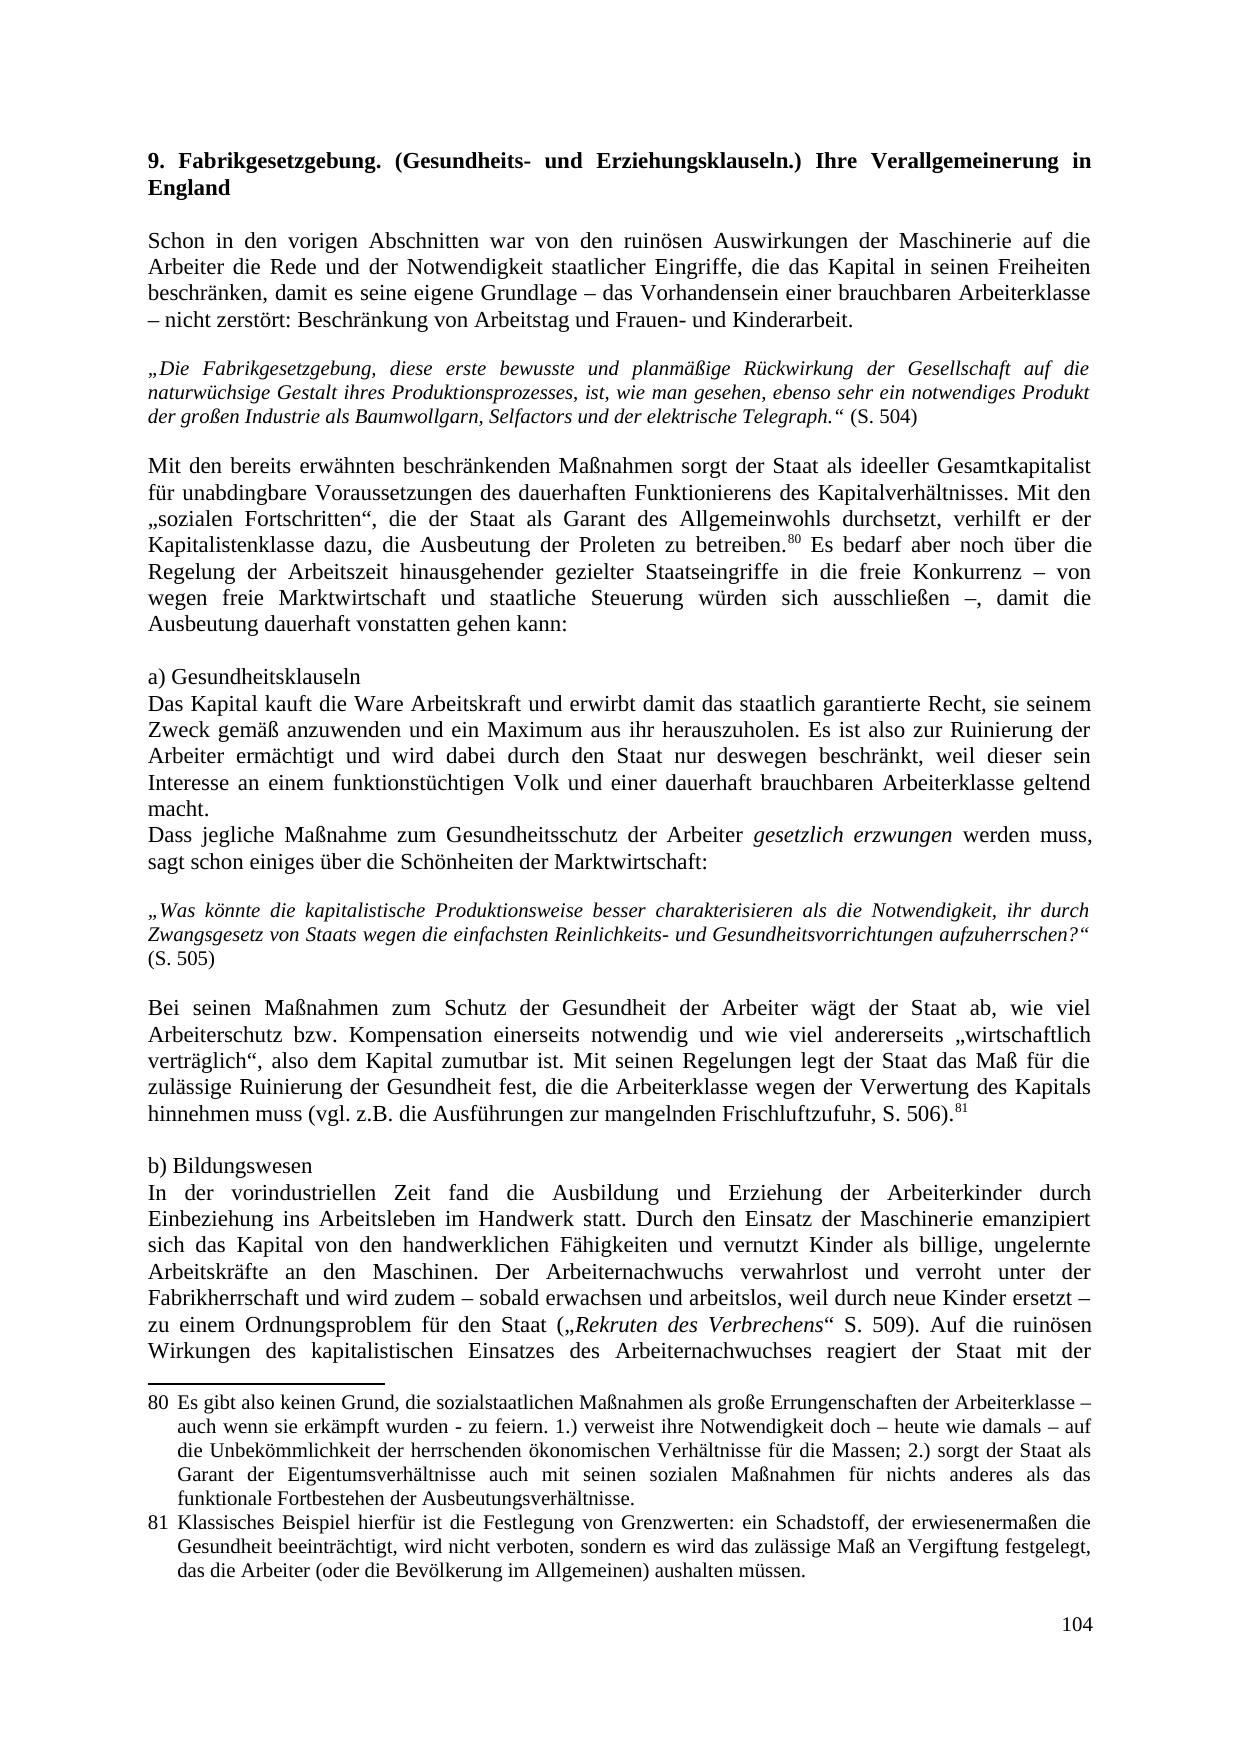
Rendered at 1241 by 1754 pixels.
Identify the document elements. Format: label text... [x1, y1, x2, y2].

text Das Kapital kauft die Ware Arbeitskraft und erwirbt damit das staatlich garantierte Recht, sie seinem Zweck gemäß anzuwenden und ein Maximum aus ihr herauszuholen. Es ist also zur Ruinierung der Arbeiter ermächtigt und wird dabei durch den Staat nur deswegen beschränkt, weil dieser sein Interesse an einem funktionstüchtigen Volk und einer dauerhaft brauchbaren Arbeiterklasse geltend macht. [148, 689, 1093, 821]
text Mit den bereits erwähnten beschränkenden Maßnahmen sorgt der Staat als ideeller Gesamtkapitalist für unabdingbare Voraussetzungen des dauerhaften Funktionierens des Kapitalverhältnisses. Mit den „sozialen Fortschritten“, die der Staat als Garant des Allgemeinwohls durchsetzt, verhilft er der Kapitalistenklasse dazu, die Ausbeutung der Proleten zu betreiben. Es bedarf aber noch über die Regelung der Arbeitszeit hinausgehender gezielter Staatseingriffe in die freie Konkurrenz – von wegen freie Marktwirtschaft und staatliche Steuerung würden sich ausschließen –, damit die Ausbeutung dauerhaft vonstatten gehen kann: [148, 452, 1093, 637]
text 9. Fabrikgesetzgebung. (Gesundheits- und Erziehungsklauseln.) Ihre Verallgemeinerung in England [148, 148, 1093, 200]
text „Was könnte die kapitalistische Produktionsweise besser charakterisieren als die Notwendigkeit, ihr durch Zwangsgesetz von Staats wegen die einfachsten Reinlichkeits- und Gesundheitsvorrichtungen aufzuherrschen?“ (S. 505) [148, 898, 1093, 970]
text Es gibt also keinen Grund, die sozialstaatlichen Maßnahmen als große Errungenschaften der Arbeiterklasse – auch wenn sie erkämpft wurden - zu feiern. 1.) verweist ihre Notwendigkeit doch – heute wie damals – auf die Unbekömmlichkeit der herrschenden ökonomischen Verhältnisse für die Massen; 2.) sorgt der Staat als Garant der Eigentumsverhältnisse auch mit seinen sozialen Maßnahmen für nichts anderes als das funktionale Fortbestehen der Ausbeutungsverhältnisse. [148, 1390, 1093, 1510]
text Bei seinen Maßnahmen zum Schutz der Gesundheit der Arbeiter wägt der Staat ab, wie viel Arbeiterschutz bzw. Kompensation einerseits notwendig und wie viel andererseits „wirtschaftlich verträglich“, also dem Kapital zumutbar ist. Mit seinen Regelungen legt der Staat das Maß für die zulässige Ruinierung der Gesundheit fest, die die Arbeiterklasse wegen der Verwertung des Kapitals hinnehmen muss (vgl. z.B. die Ausführungen zur mangelnden Frischluftzufuhr, S. 506). [148, 994, 1093, 1126]
text Schon in den vorigen Abschnitten war von den ruinösen Auswirkungen der Maschinerie auf die Arbeiter die Rede und der Notwendigkeit staatlicher Eingriffe, die das Kapital in seinen Freiheiten beschränken, damit es seine eigene Grundlage – das Vorhandensein einer brauchbaren Arbeiterklasse – nicht zerstört: Beschränkung von Arbeitstag und Frauen- und Kinderarbeit. [148, 227, 1093, 332]
text Dass jegliche Maßnahme zum Gesundheitsschutz der Arbeiter gesetzlich erzwungen werden muss, sagt schon einiges über die Schönheiten der Marktwirtschaft: [148, 821, 1093, 874]
text a) Gesundheitsklauseln [148, 663, 1093, 689]
text In der vorindustriellen Zeit fand die Ausbildung und Erziehung der Arbeiterkinder durch Einbeziehung ins Arbeitsleben im Handwerk statt. Durch den Einsatz der Maschinerie emanzipiert sich das Kapital von den handwerklichen Fähigkeiten und vernutzt Kinder als billige, ungelernte Arbeitskräfte an den Maschinen. Der Arbeiternachwuchs verwahrlost und verroht unter der Fabrikherrschaft und wird zudem – sobald erwachsen und arbeitslos, weil durch neue Kinder ersetzt – zu einem Ordnungsproblem für den Staat („Rekruten des Verbrechens“ S. 509). Auf die ruinösen Wirkungen des kapitalistischen Einsatzes des Arbeiternachwuchses reagiert der Staat mit der [148, 1179, 1093, 1363]
text „Die Fabrikgesetzgebung, diese erste bewusste und planmäßige Rückwirkung der Gesellschaft auf die naturwüchsige Gestalt ihres Produktionsprozesses, ist, wie man gesehen, ebenso sehr ein notwendiges Produkt der großen Industrie als Baumwollgarn, Selfactors und der elektrische Telegraph.“ (S. 504) [148, 356, 1093, 428]
text Klassisches Beispiel hierfür ist die Festlegung von Grenzwerten: ein Schadstoff, der erwiesenermaßen die Gesundheit beeinträchtigt, wird nicht verboten, sondern es wird das zulässige Maß an Vergiftung festgelegt, das die Arbeiter (oder die Bevölkerung im Allgemeinen) aushalten müssen. [148, 1510, 1093, 1582]
text b) Bildungswesen [148, 1152, 1093, 1179]
